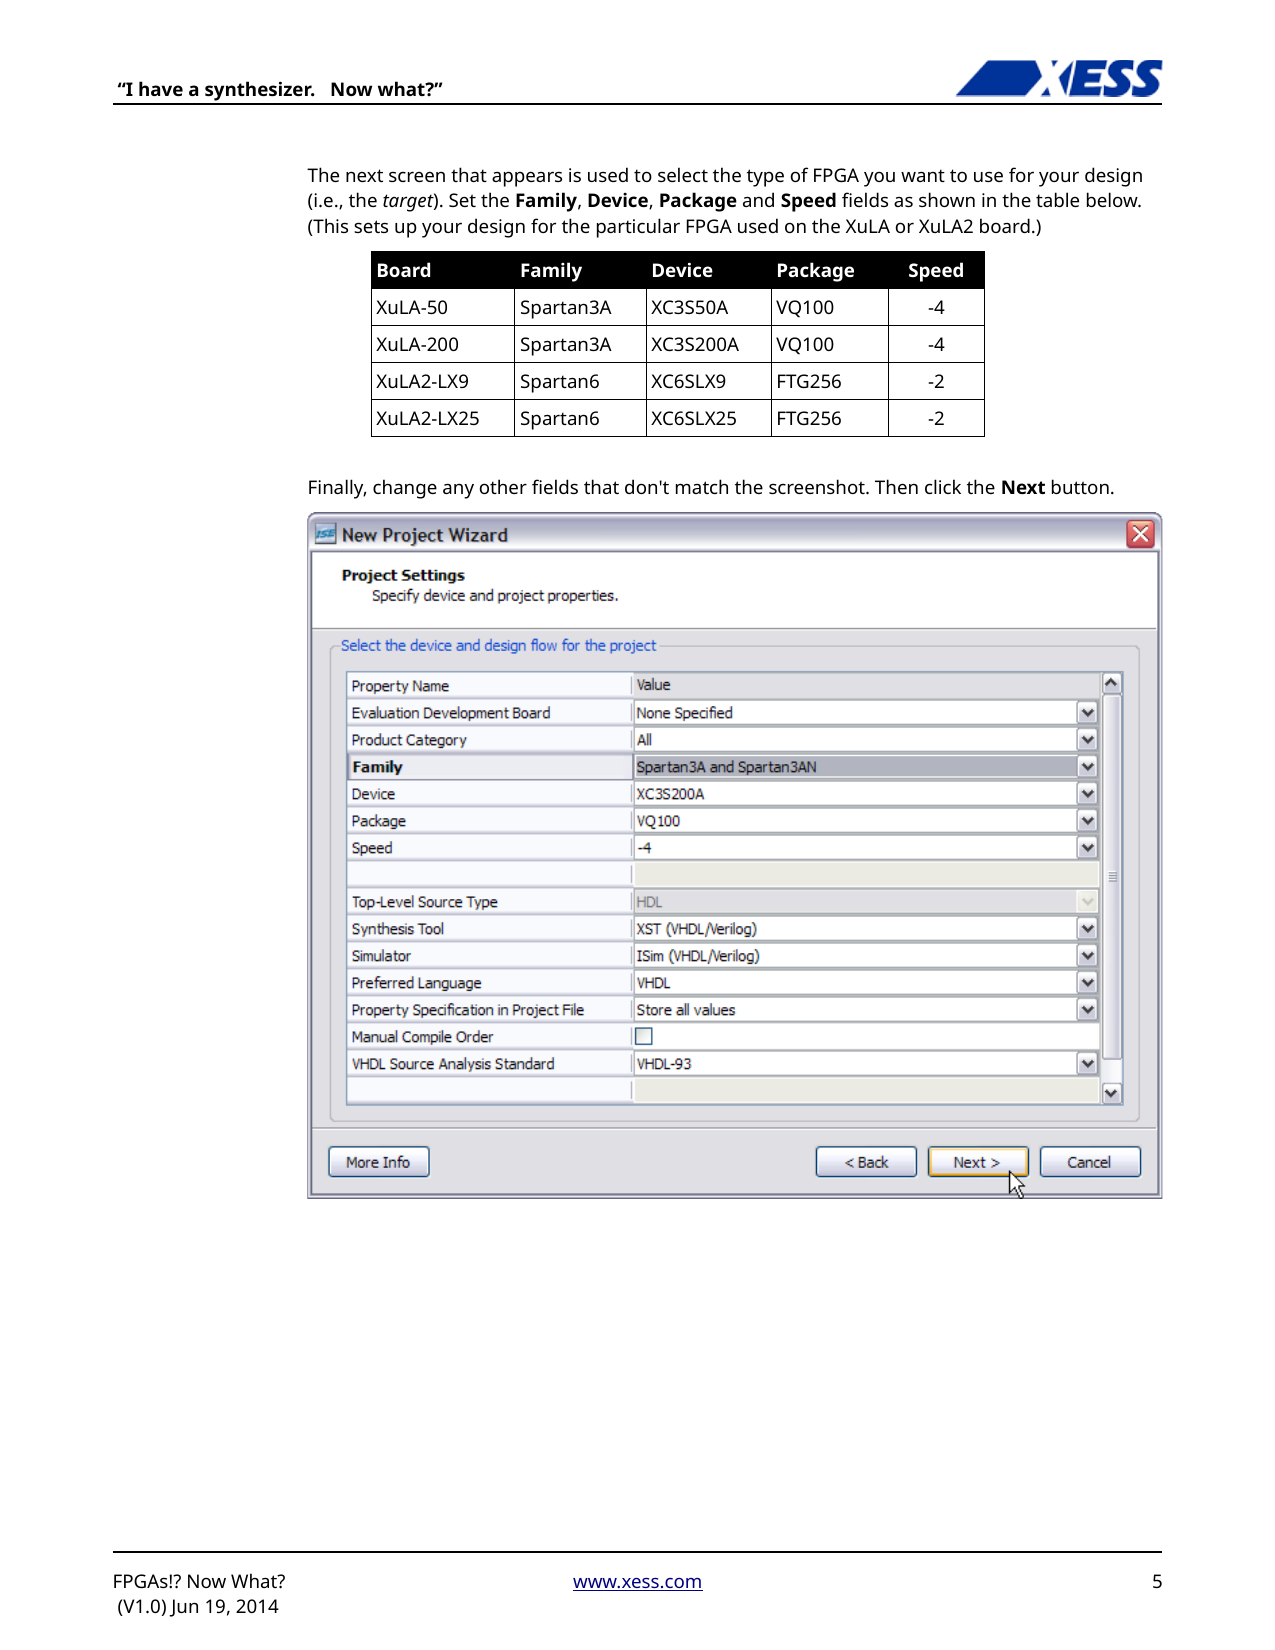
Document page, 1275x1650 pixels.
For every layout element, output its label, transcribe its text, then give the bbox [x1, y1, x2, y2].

picture [307, 512, 1163, 1199]
picture [955, 60, 1163, 97]
table_cell Spartan3A [515, 289, 646, 325]
table_cell -4 [889, 326, 984, 362]
table_cell XC6SLX25 [647, 400, 771, 436]
table_header Family [515, 252, 646, 288]
table_cell Spartan3A [515, 326, 646, 362]
table_header Device [647, 252, 771, 288]
table_cell -2 [889, 363, 984, 399]
table_cell XuLA2-LX9 [372, 363, 514, 399]
table_header Package [772, 252, 888, 288]
table_cell FTG256 [772, 363, 888, 399]
table_header Speed [889, 252, 984, 288]
table_cell FTG256 [772, 400, 888, 436]
table_cell XuLA2-LX25 [372, 400, 514, 436]
table_cell XuLA-50 [372, 289, 514, 325]
table_cell Spartan6 [515, 363, 646, 399]
table_header Board [372, 252, 514, 288]
text Finally, change any other fields that don't match the screenshot. Then click the Next button. [307, 474, 1162, 500]
table_cell Spartan6 [515, 400, 646, 436]
table_cell XC3S50A [647, 289, 771, 325]
table_cell XC6SLX9 [647, 363, 771, 399]
table_cell XC3S200A [647, 326, 771, 362]
table_cell -4 [889, 289, 984, 325]
text The next screen that appears is used to select the type of FPGA you want to use for your design (i.e., the target). Set the Family, Device, Package and Speed fields as shown in the table below. (This sets up your design for the particular FPGA used on the XuLA or XuLA2 board.) [307, 162, 1162, 238]
table_cell -2 [889, 400, 984, 436]
table_cell VQ100 [772, 326, 888, 362]
table_cell VQ100 [772, 289, 888, 325]
table_cell XuLA-200 [372, 326, 514, 362]
